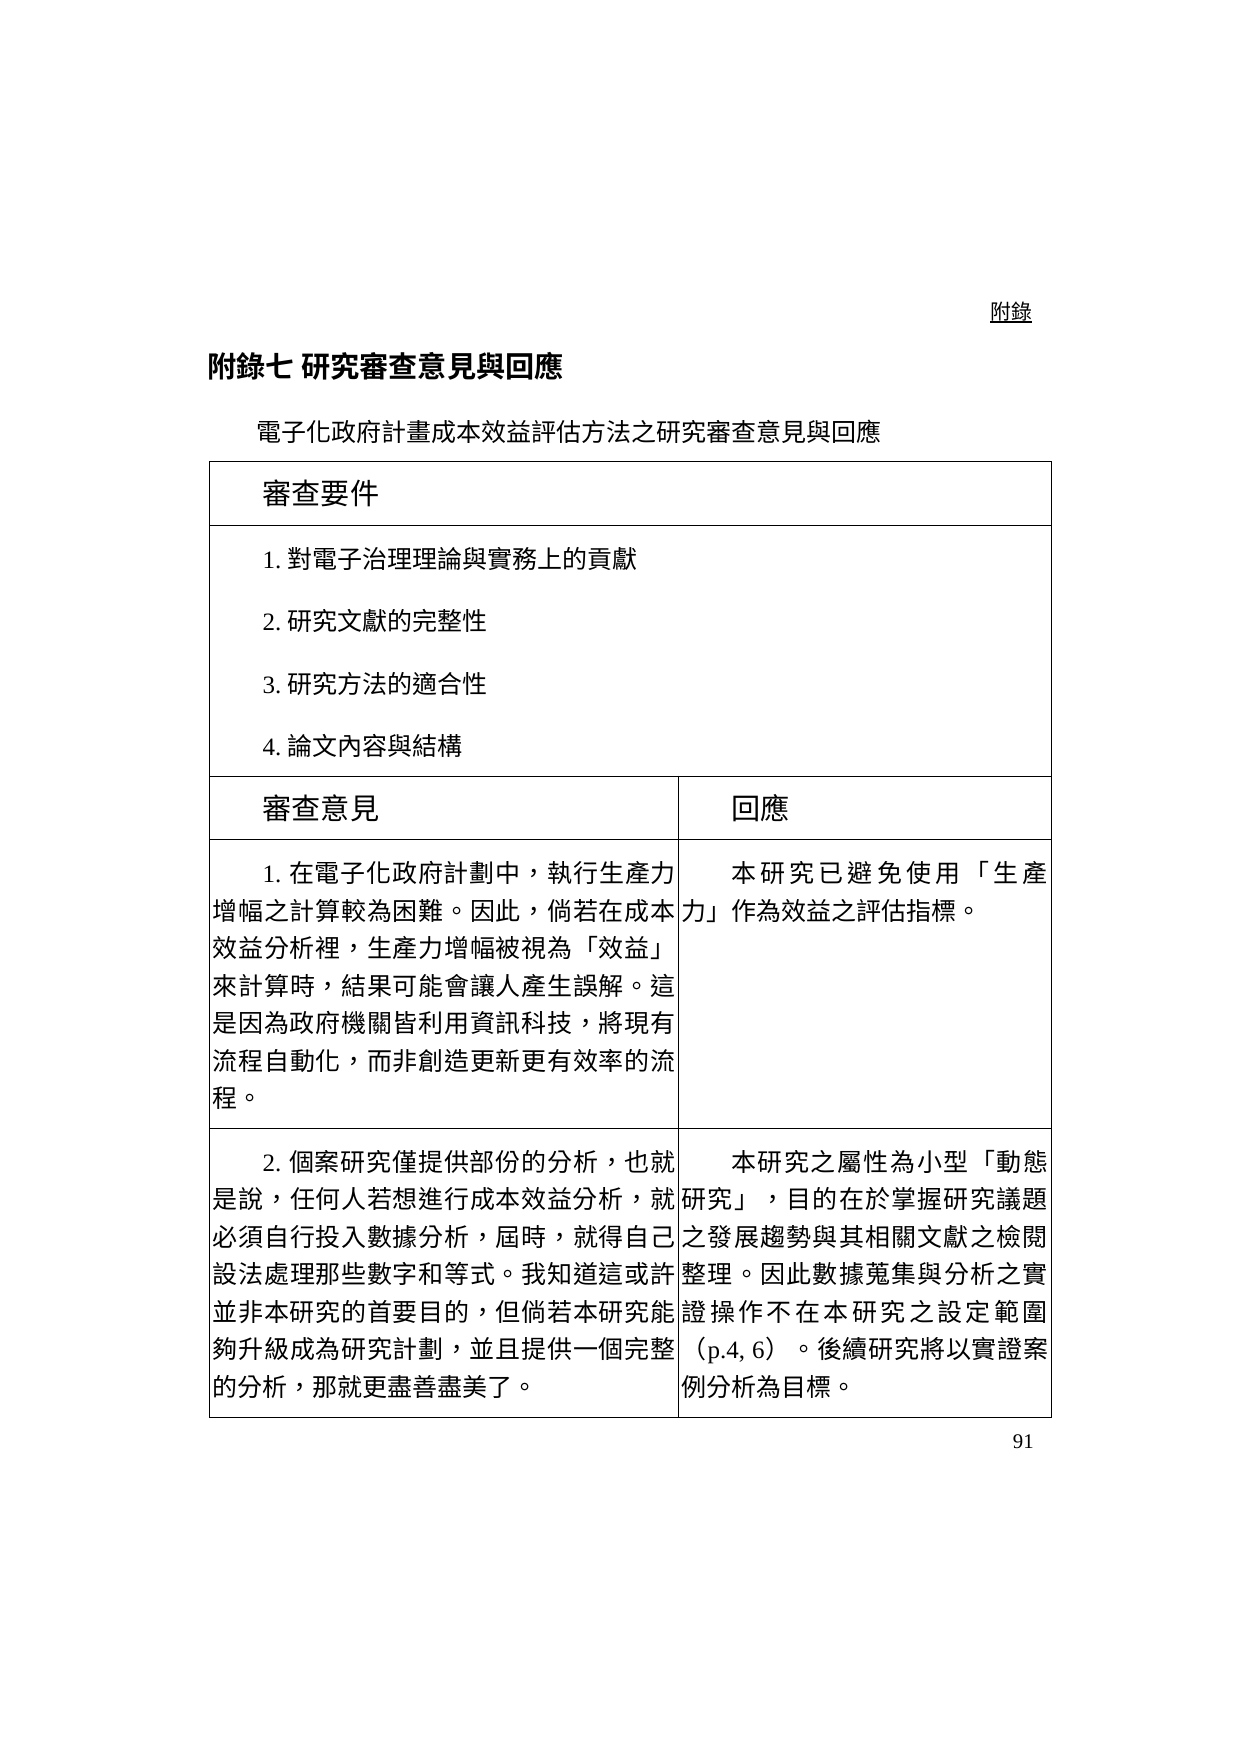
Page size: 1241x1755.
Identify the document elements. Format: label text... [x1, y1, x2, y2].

table_cell 2. 個案研究僅提供部份的分析，也就是說，任何人若想進行成本效益分析，就必須自行投入數據分析，屆時，就得自己設法處理那些數字和等式。我知道這或許並非本研究的首要目的，但倘若本研究能夠升級成為研究計劃，並且提供一個完整的分析，那就更盡善盡美了。 [210, 1129, 678, 1417]
table_cell 1. 在電子化政府計劃中，執行生產力增幅之計算較為困難。因此，倘若在成本效益分析裡，生產力增幅被視為「效益」來計算時，結果可能會讓人產生誤解。這是因為政府機關皆利用資訊科技，將現有流程自動化，而非創造更新更有效率的流程。 [210, 840, 678, 1128]
text 電子化政府計畫成本效益評估方法之研究審查意見與回應 [207, 411, 1033, 448]
table_cell 1. 對電子治理理論與實務上的貢獻 2. 研究文獻的完整性 3. 研究方法的適合性 4. 論文內容與結構 [210, 526, 1051, 776]
table_header 審查要件 [210, 462, 1051, 524]
table_cell 本研究之屬性為小型「動態研究」，目的在於掌握研究議題之發展趨勢與其相關文獻之檢閱整理。因此數據蒐集與分析之實證操作不在本研究之設定範圍（p.4, 6）。後續研究將以實證案例分析為目標。 [679, 1129, 1051, 1417]
table_cell 審查意見 [210, 777, 678, 839]
table_cell 回應 [679, 777, 1051, 839]
table_cell 本研究已避免使用「生產力」作為效益之評估指標。 [679, 840, 1051, 1128]
text 附錄七 研究審查意見與回應 [207, 336, 1033, 388]
